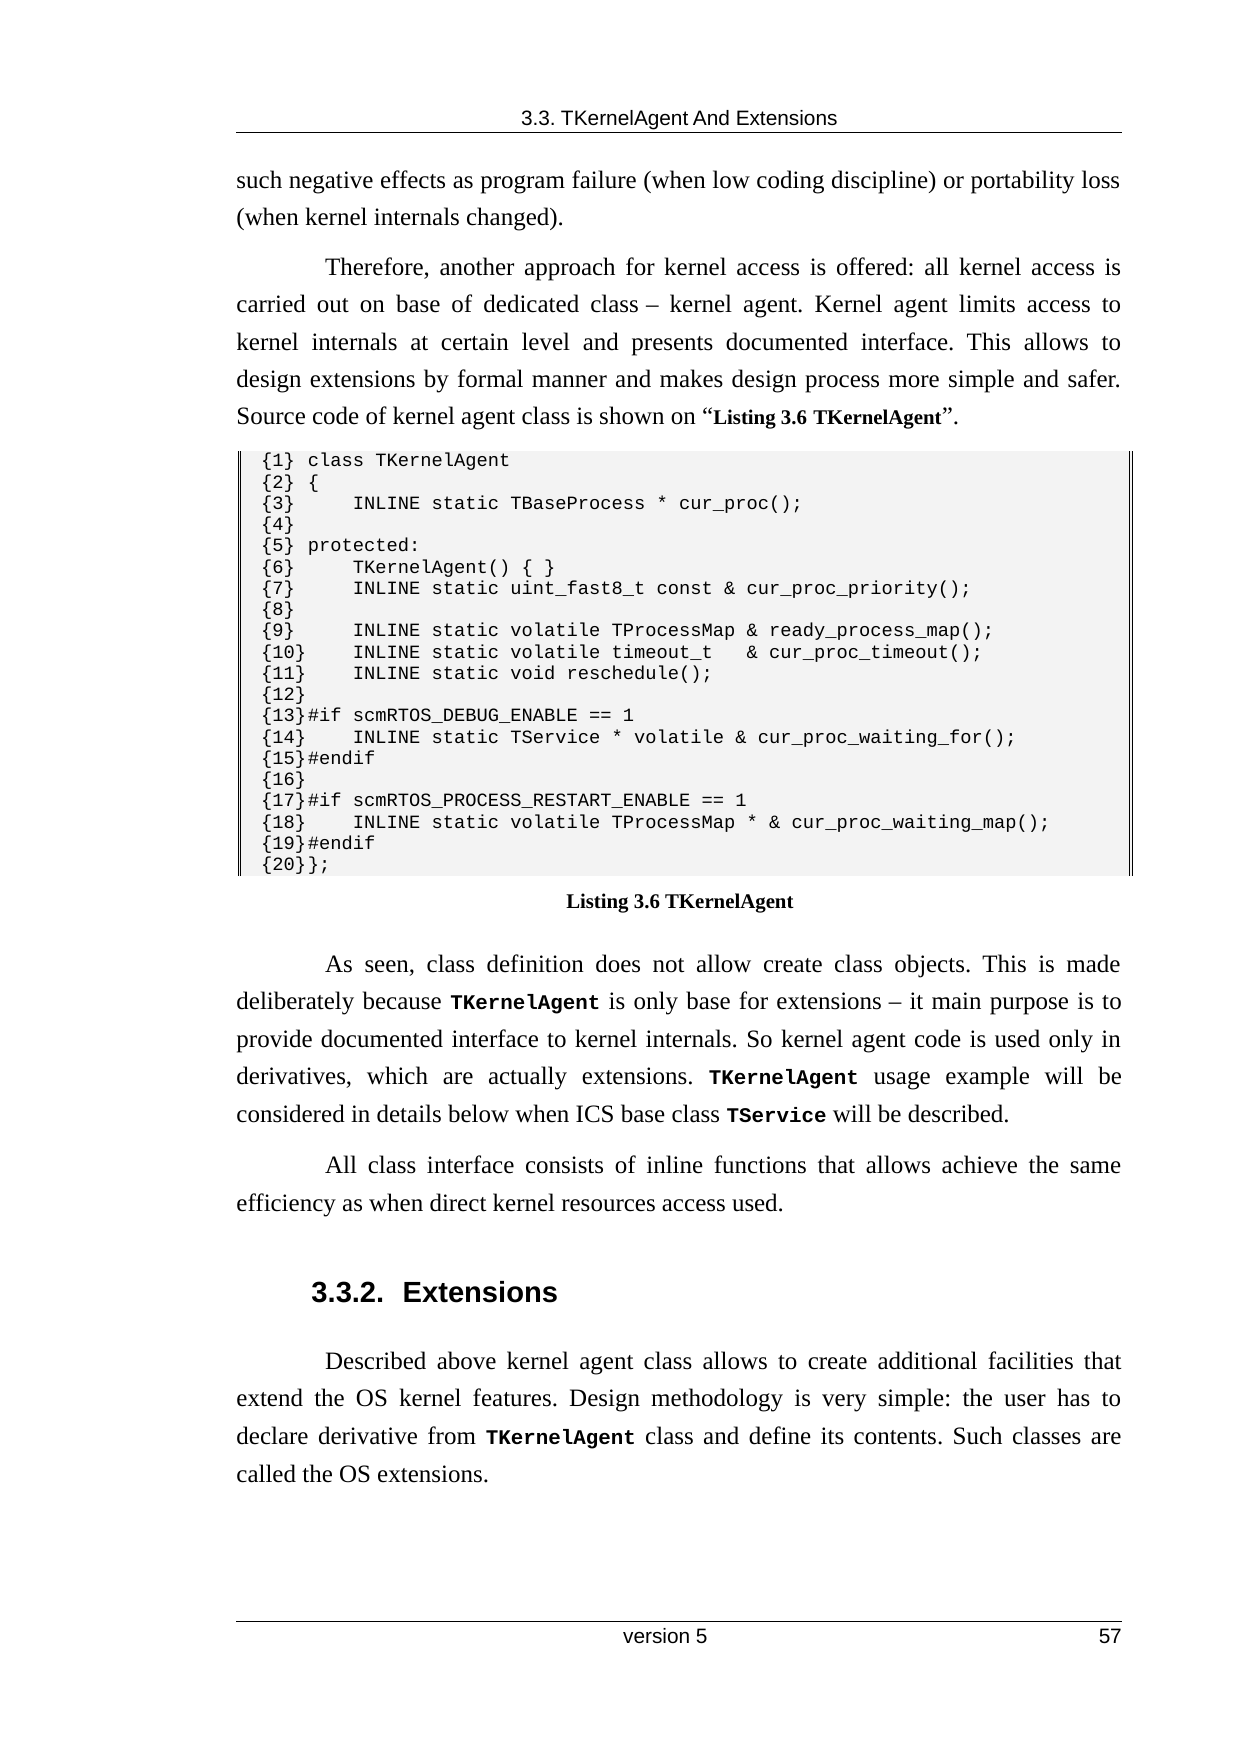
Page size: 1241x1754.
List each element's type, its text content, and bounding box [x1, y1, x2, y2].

text As seen, class definition does not allow create class objects. This is made deliberately because TKernelAgent is only base for extensions – it main purpose is to provide documented interface to kernel internals. So kernel agent code is used only in derivatives, which are actually extensions. TKernelAgent usage example will be considered in details below when ICS base class TService will be described. [236, 949, 1122, 1129]
list { [241, 472, 1129, 494]
list }; [241, 855, 1129, 876]
list protected: [241, 536, 1129, 557]
text All class interface consists of inline functions that allows achieve the same efficiency as when direct kernel resources access used. [236, 1151, 1122, 1217]
list INLINE static uint_fast8_t const & cur_proc_priority(); [241, 579, 1129, 600]
text Described above kernel agent class allows to create additional facilities that extend the OS kernel features. Design methodology is very simple: the user has to declare derivative from TKernelAgent class and define its contents. Such classes are called the OS extensions. [236, 1346, 1122, 1488]
list INLINE static volatile TProcessMap * & cur_proc_waiting_map(); [241, 812, 1129, 834]
list #endif [241, 834, 1129, 855]
list #if scmRTOS_DEBUG_ENABLE == 1 [241, 706, 1129, 727]
list TKernelAgent() { } [241, 557, 1129, 579]
list INLINE static void reschedule(); [241, 664, 1129, 685]
list INLINE static TService * volatile & cur_proc_waiting_for(); [241, 727, 1129, 749]
list class TKernelAgent [241, 451, 1129, 472]
text Therefore, another approach for kernel access is offered: all kernel access is carried out on base of dedicated class – kernel agent. Kernel agent limits access to kernel internals at certain level and presents documented interface. This allows to design extensions by formal manner and makes design process more simple and safer. Source code of kernel agent class is shown on “Listing 3.6 TKernelAgent”. [236, 252, 1122, 430]
subtitle Extensions [311, 1275, 1004, 1309]
text Listing 3.6 TKernelAgent [237, 889, 1122, 913]
list #endif [241, 749, 1129, 770]
text such negative effects as program failure (when low coding discipline) or portability loss (when kernel internals changed). [236, 165, 1122, 231]
list INLINE static volatile TProcessMap & ready_process_map(); [241, 621, 1129, 642]
list #if scmRTOS_PROCESS_RESTART_ENABLE == 1 [241, 791, 1129, 812]
list INLINE static volatile timeout_t & cur_proc_timeout(); [241, 642, 1129, 664]
list INLINE static TBaseProcess * cur_proc(); [241, 494, 1129, 515]
